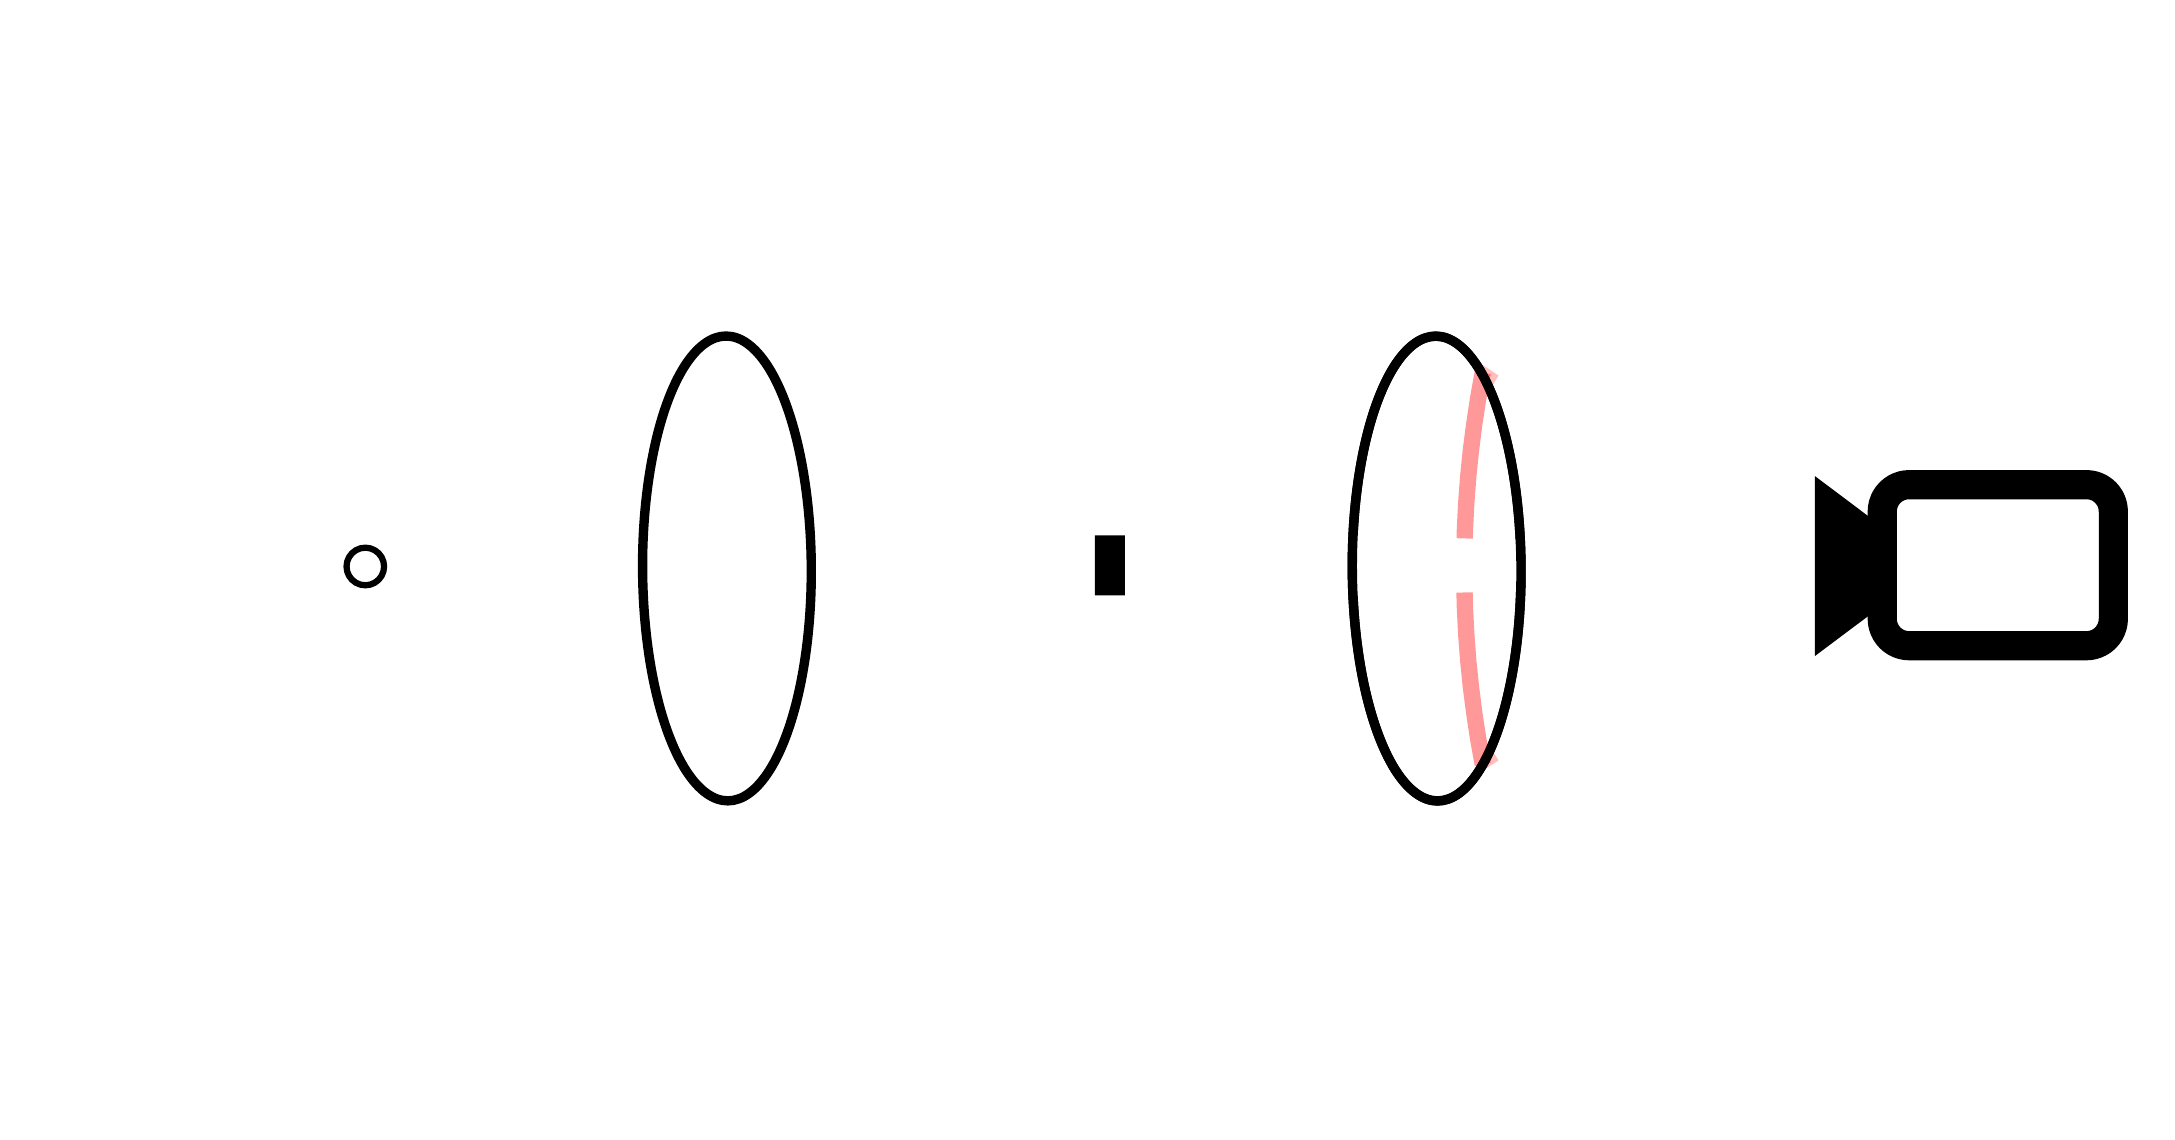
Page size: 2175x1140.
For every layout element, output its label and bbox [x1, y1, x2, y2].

text_box [1882, 484, 2114, 646]
text_box [1487, 753, 1499, 769]
text_box [1483, 365, 1499, 385]
text_box [1094, 535, 1125, 596]
text_box [1357, 341, 1516, 796]
text_box [642, 336, 812, 801]
text_box [1814, 476, 1875, 657]
